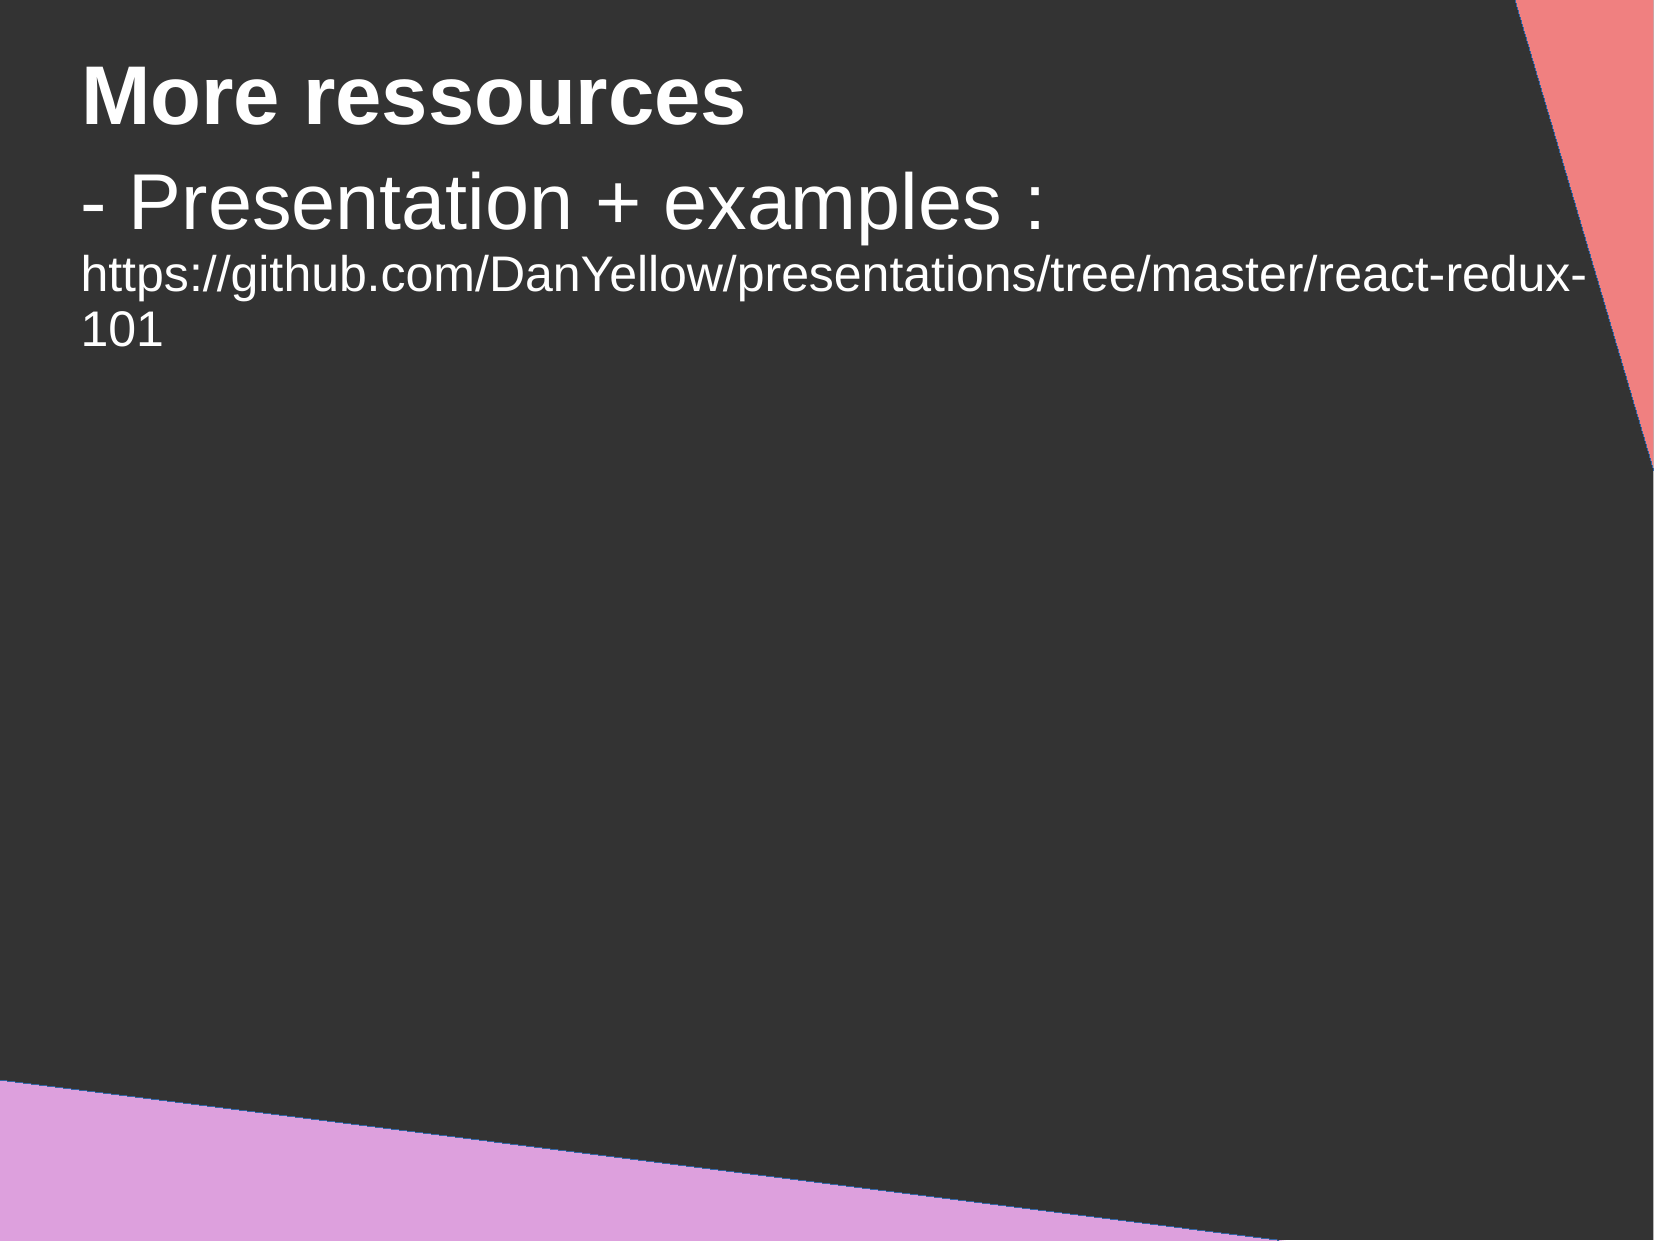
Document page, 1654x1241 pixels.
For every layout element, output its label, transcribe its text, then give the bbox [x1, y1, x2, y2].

title - Presentation + examples : https://github.com/DanYellow/presentations/tree/master/react-redux-101 [80, 157, 1654, 773]
text_box [0, 1080, 1286, 1241]
title More ressources [81, 49, 1570, 257]
text_box [1515, 0, 1654, 471]
